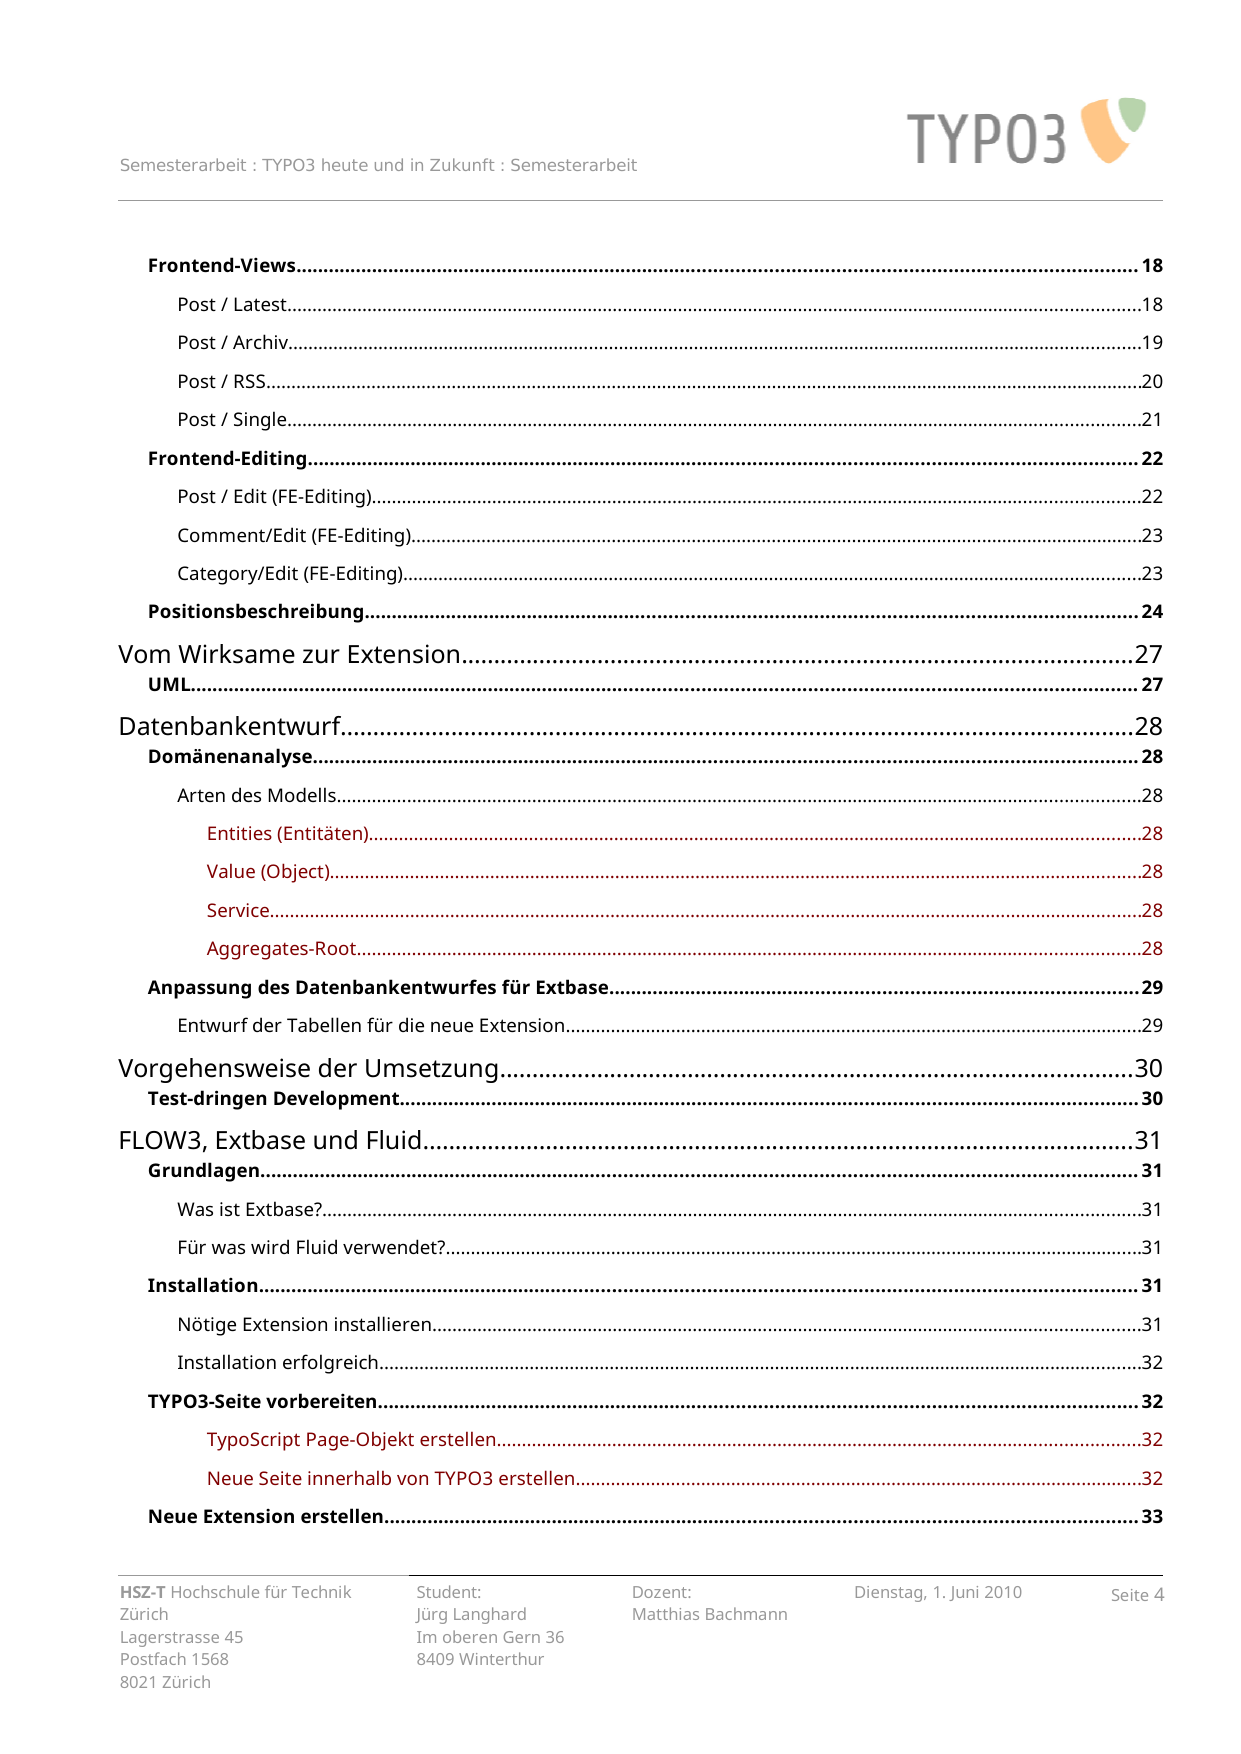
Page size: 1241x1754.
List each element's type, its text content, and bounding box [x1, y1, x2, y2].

text Für was wird Fluid verwendet? 31 [177, 1234, 1163, 1260]
text Post / Edit (FE-Editing) 22 [177, 483, 1163, 509]
text Vorgehensweise der Umsetzung 30 [118, 1051, 1163, 1084]
text Vom Wirksame zur Extension 27 [118, 637, 1163, 671]
text Neue Extension erstellen 33 [148, 1503, 1163, 1529]
text Value (Object) 28 [207, 858, 1163, 884]
text TYPO3-Seite vorbereiten 32 [148, 1388, 1163, 1414]
text Arten des Modells 28 [177, 782, 1163, 808]
text Frontend-Views 18 [148, 252, 1163, 278]
text FLOW3, Extbase und Fluid 31 [118, 1123, 1163, 1157]
text Grundlagen 31 [148, 1157, 1163, 1183]
text Was ist Extbase? 31 [177, 1195, 1163, 1221]
text TypoScript Page-Objekt erstellen 32 [207, 1426, 1163, 1452]
text Aggregates-Root 28 [207, 935, 1163, 961]
text Positionsbeschreibung 24 [148, 598, 1163, 624]
text Test-dringen Development 30 [148, 1084, 1163, 1111]
text Comment/Edit (FE-Editing) 23 [177, 521, 1163, 547]
text Domänenanalyse 28 [148, 743, 1163, 769]
text Service 28 [207, 897, 1163, 923]
text Nötige Extension installieren 31 [177, 1311, 1163, 1337]
text Post / RSS 20 [177, 368, 1163, 394]
text Post / Single 21 [177, 406, 1163, 432]
text Post / Archiv 19 [177, 329, 1163, 355]
picture [870, 65, 1149, 195]
text Installation erfolgreich 32 [177, 1349, 1163, 1375]
text Category/Edit (FE-Editing) 23 [177, 560, 1163, 586]
text Frontend-Editing 22 [148, 444, 1163, 471]
text Entities (Entitäten) 28 [207, 820, 1163, 846]
text Datenbankentwurf 28 [118, 709, 1163, 743]
text Anpassung des Datenbankentwurfes für Extbase 29 [148, 974, 1163, 1000]
text Neue Seite innerhalb von TYPO3 erstellen 32 [207, 1464, 1163, 1491]
text UML 27 [148, 671, 1163, 697]
text Installation 31 [148, 1272, 1163, 1298]
text Entwurf der Tabellen für die neue Extension 29 [177, 1012, 1163, 1038]
text Post / Latest 18 [177, 291, 1163, 317]
